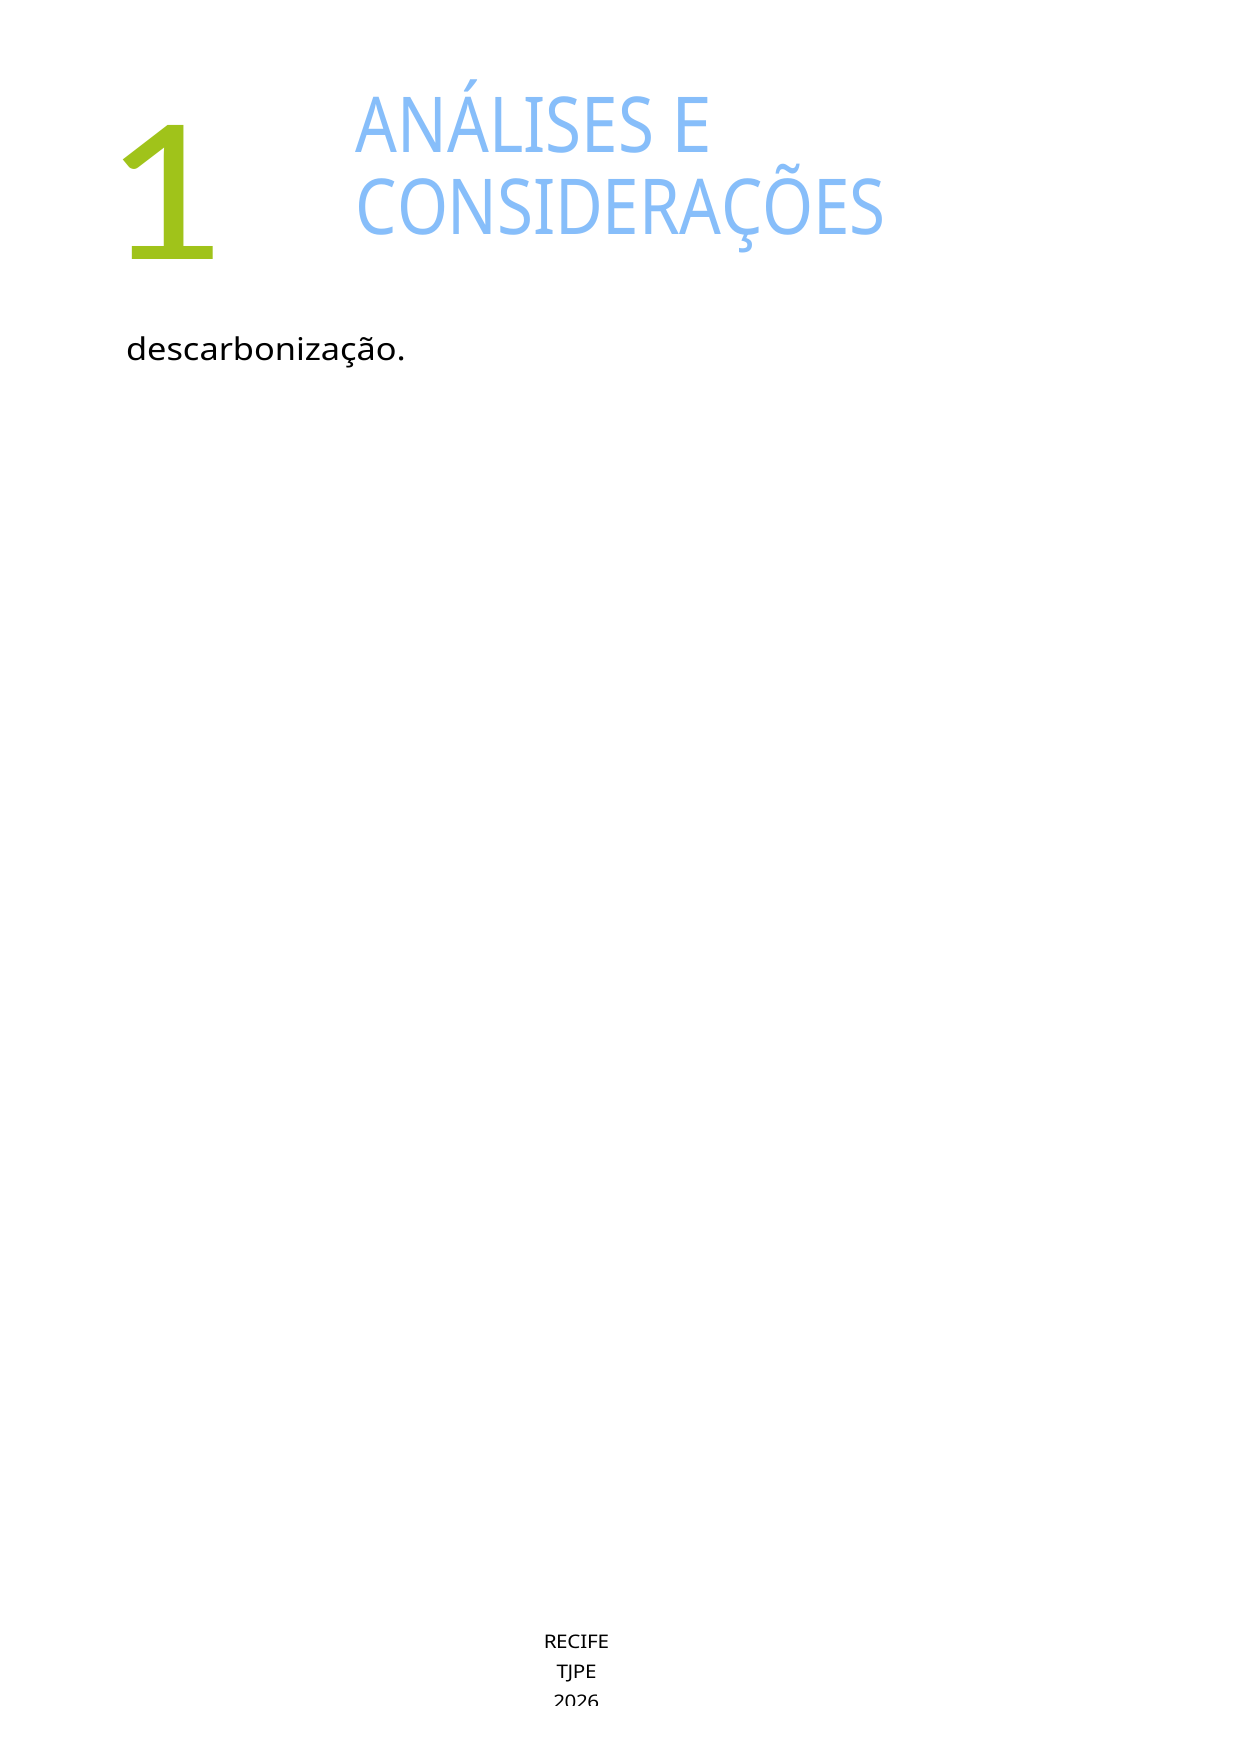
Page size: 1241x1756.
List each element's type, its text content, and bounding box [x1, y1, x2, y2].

text descarbonização. [126, 327, 1116, 370]
